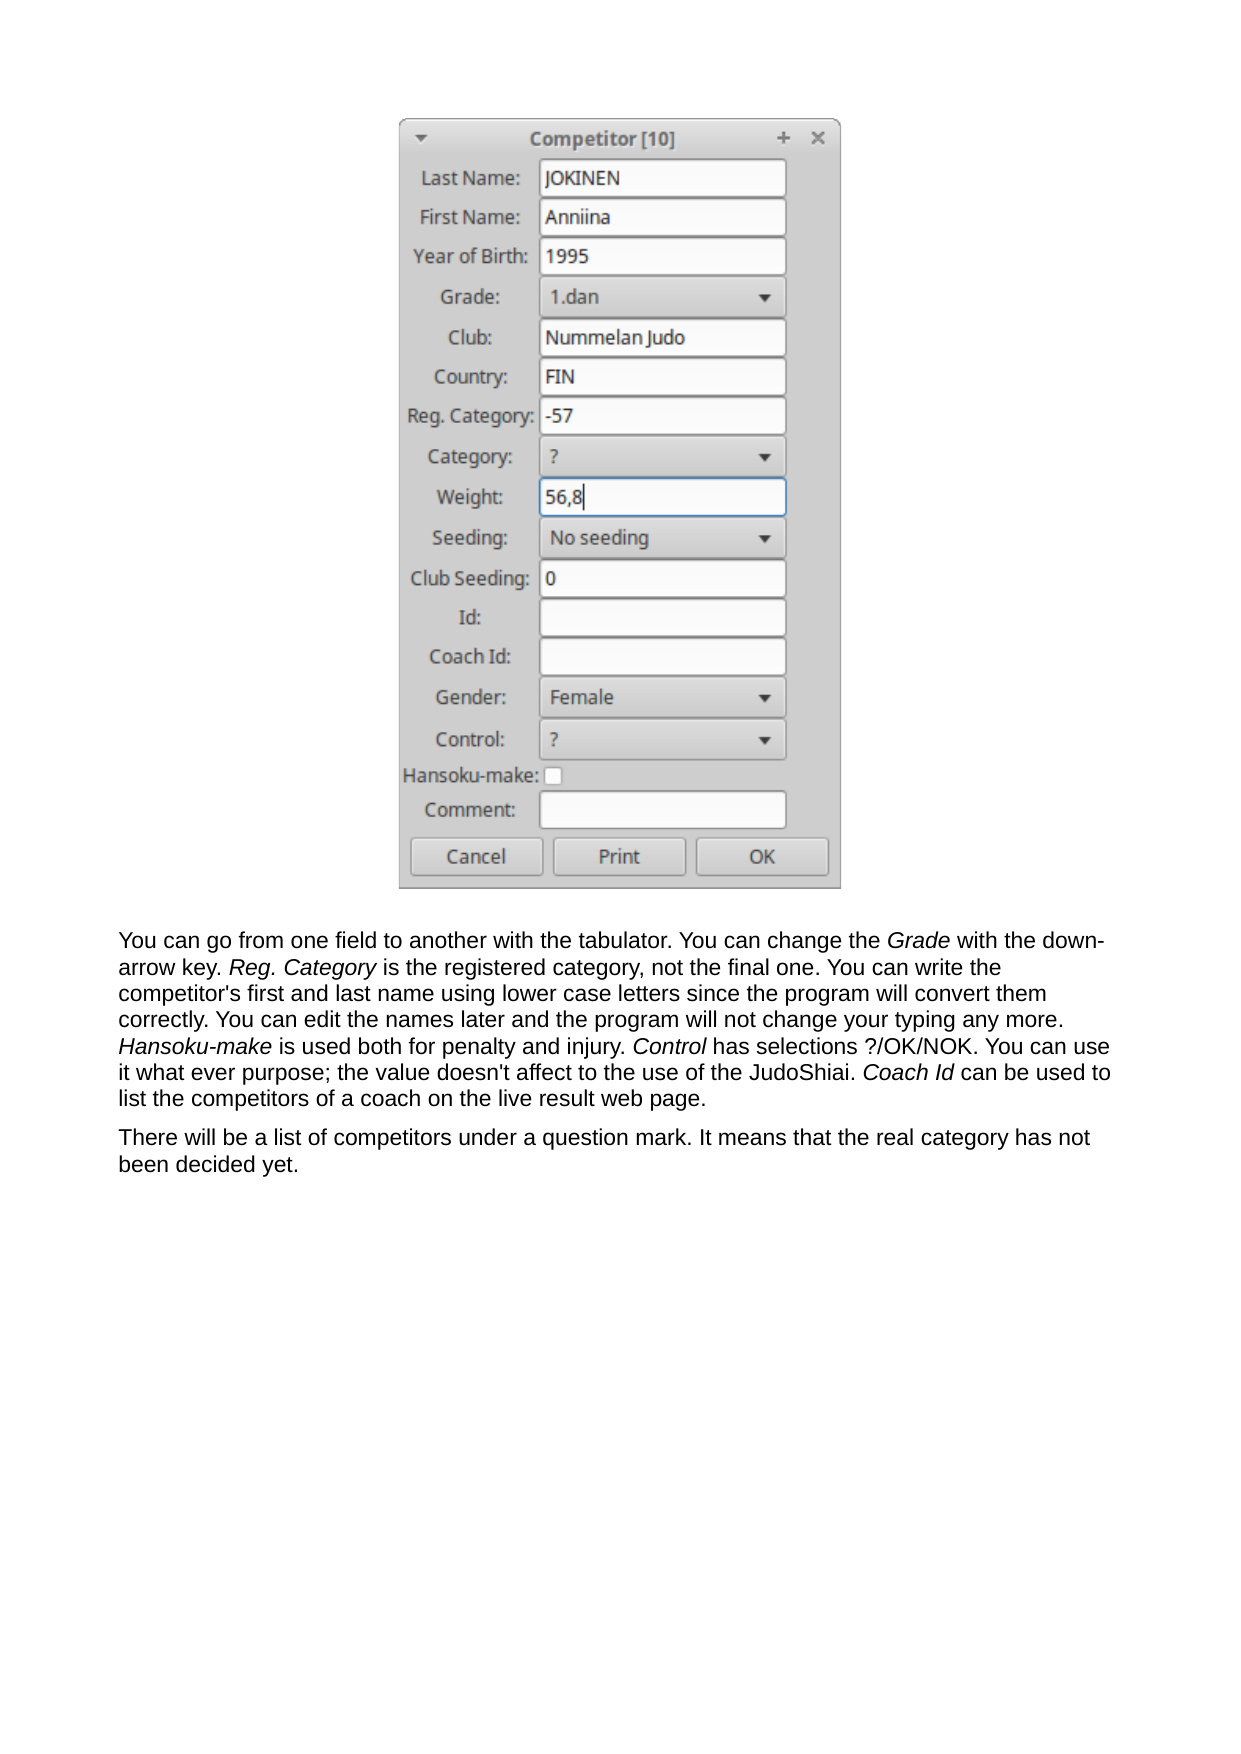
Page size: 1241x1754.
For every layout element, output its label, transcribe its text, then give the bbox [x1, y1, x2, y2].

picture [398, 118, 842, 889]
text There will be a list of competitors under a question mark. It means that the real category has not been decided yet. [118, 1124, 1122, 1177]
text You can go from one field to another with the tabulator. You can change the Grade with the down-arrow key. Reg. Category is the registered category, not the final one. You can write the competitor's first and last name using lower case letters since the program will convert them correctly. You can edit the names later and the program will not change your typing any more. Hansoku-make is used both for penalty and injury. Control has selections ?/OK/NOK. You can use it what ever purpose; the value doesn't affect to the use of the JudoShiai. Coach Id can be used to list the competitors of a coach on the live result web page. [118, 927, 1122, 1112]
